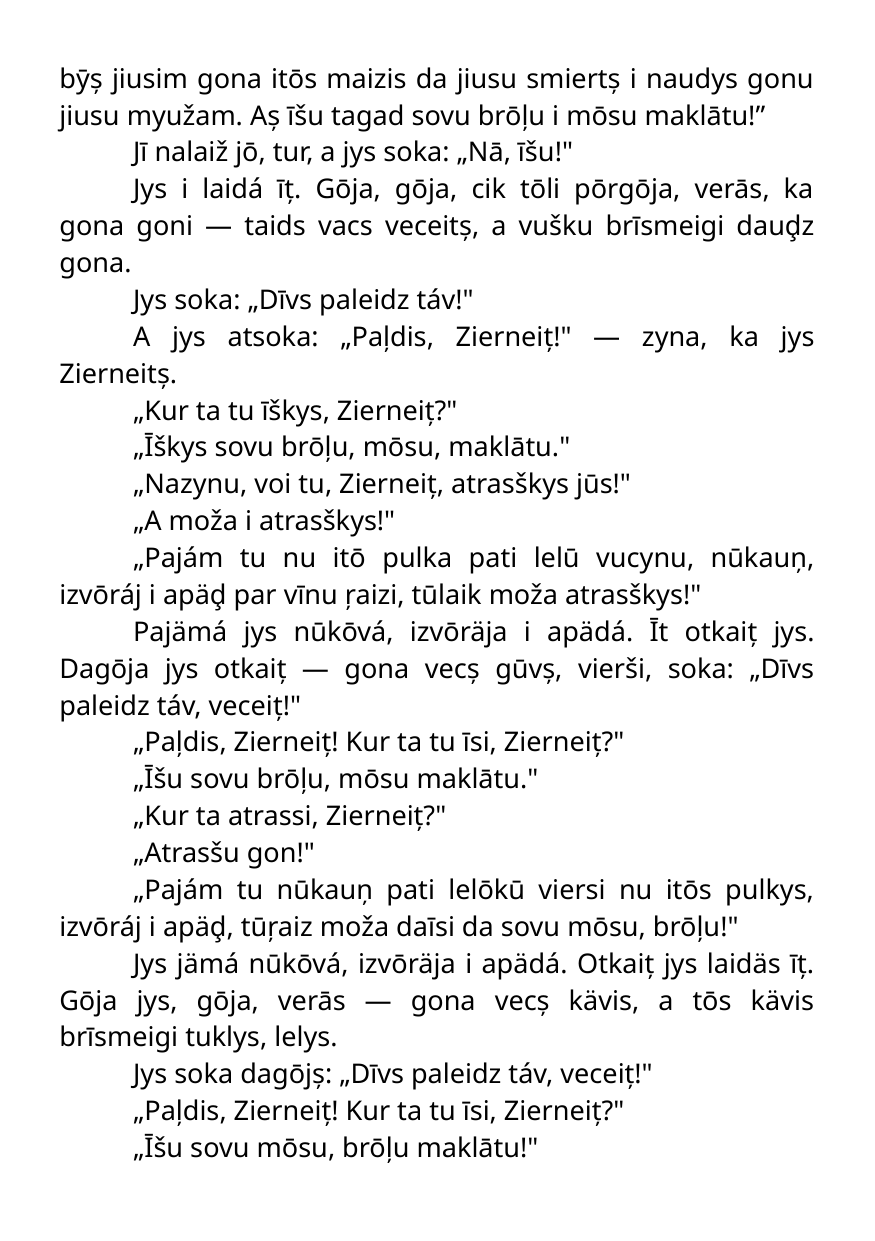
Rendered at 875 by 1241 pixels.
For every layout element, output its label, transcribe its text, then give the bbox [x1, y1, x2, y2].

text Pajämá jys nūkōvá, izvōräja i apädá. Īt otkaiț jys. Dagōja jys otkaiț — gona vecș gūvș, vierši, soka: „Dīvs paleidz táv, veceiț!" [59, 612, 815, 723]
text „Pajám tu nūkauņ pati lelōkū viersi nu itōs pulkys, izvōráj i apäḑ, tūŗaiz moža daīsi da sovu mōsu, brōļu!" [59, 870, 815, 944]
text „Pajám tu nu itō pulka pati lelū vucynu, nūkauņ, izvōráj i apäḑ par vīnu ŗaizi, tūlaik moža atrasškys!" [59, 538, 815, 612]
text A jys atsoka: „Paļdis, Zierneiț!" — zyna, ka jys Zierneitș. [59, 317, 815, 391]
text „Paļdis, Zierneiț! Kur ta tu īsi, Zierneiț?" [59, 723, 815, 760]
text Jys soka dagōjș: „Dīvs paleidz táv, veceiț!" [59, 1055, 815, 1092]
text „A moža i atrasškys!" [59, 502, 815, 538]
text bȳș jiusim gona itōs maizis da jiusu smiertș i naudys gonu jiusu myužam. Aș īšu tagad sovu brōļu i mōsu maklātu!” [59, 59, 815, 133]
text Jys soka: „Dīvs paleidz táv!" [59, 280, 815, 317]
text „Īškys sovu brōļu, mōsu, maklātu." [59, 428, 815, 465]
text „Atrasšu gon!" [59, 833, 815, 870]
text „Īšu sovu mōsu, brōļu maklātu!" [59, 1128, 815, 1165]
text „Kur ta tu īškys, Zierneiț?" [59, 391, 815, 428]
text „Kur ta atrassi, Zierneiț?" [59, 797, 815, 833]
text Jī nalaiž jō, tur, a jys soka: „Nā, īšu!" [59, 133, 815, 170]
text Jys jämá nūkōvá, izvōräja i apädá. Otkaiț jys laidäs īț. Gōja jys, gōja, verās — gona vecș kävis, a tōs kävis brīsmeigi tuklys, lelys. [59, 944, 815, 1055]
text „Nazynu, voi tu, Zierneiț, atrasškys jūs!" [59, 465, 815, 502]
text „Paļdis, Zierneiț! Kur ta tu īsi, Zierneiț?" [59, 1092, 815, 1128]
text „Īšu sovu brōļu, mōsu maklātu." [59, 760, 815, 797]
text Jys i laidá īț. Gōja, gōja, cik tōli pōrgōja, verās, ka gona goni — taids vacs veceitș, a vušku brīsmeigi dauḑz gona. [59, 170, 815, 280]
